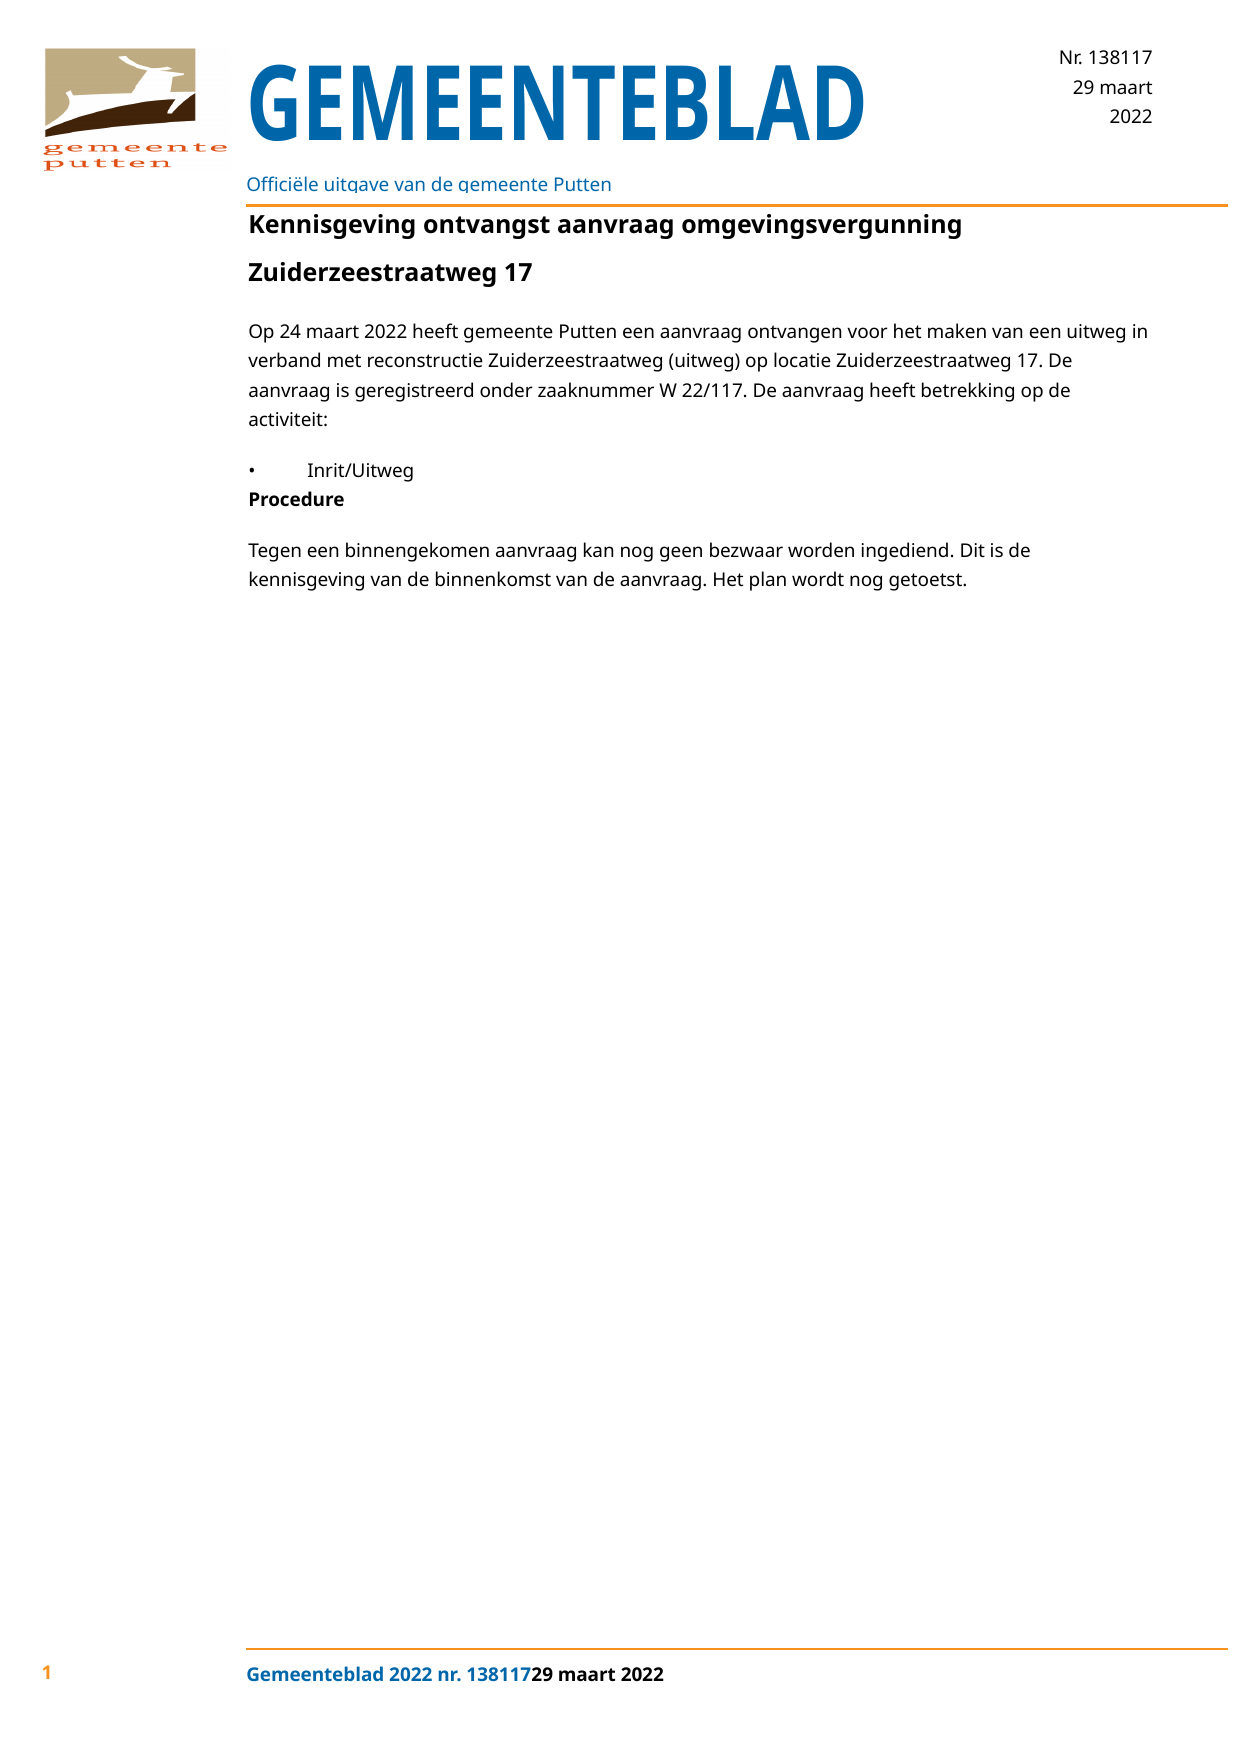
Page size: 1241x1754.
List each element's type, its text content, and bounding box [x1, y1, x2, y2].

text Tegen een binnengekomen aanvraag kan nog geen bezwaar worden ingediend. Dit is de kennisgeving van de binnenkomst van de aanvraag. Het plan wordt nog getoetst. [248, 537, 1152, 592]
text Kennisgeving ontvangst aanvraag omgevingsvergunning Zuiderzeestraatweg 17 [248, 207, 1152, 288]
picture [41, 47, 231, 172]
text Procedure [248, 487, 1152, 512]
list Inrit/Uitweg [248, 457, 1152, 483]
text Op 24 maart 2022 heeft gemeente Putten een aanvraag ontvangen voor het maken van een uitweg in verband met reconstructie Zuiderzeestraatweg (uitweg) op locatie Zuiderzeestraatweg 17. De aanvraag is geregistreerd onder zaaknummer W 22/117. De aanvraag heeft betrekking op de activiteit: [248, 318, 1152, 432]
